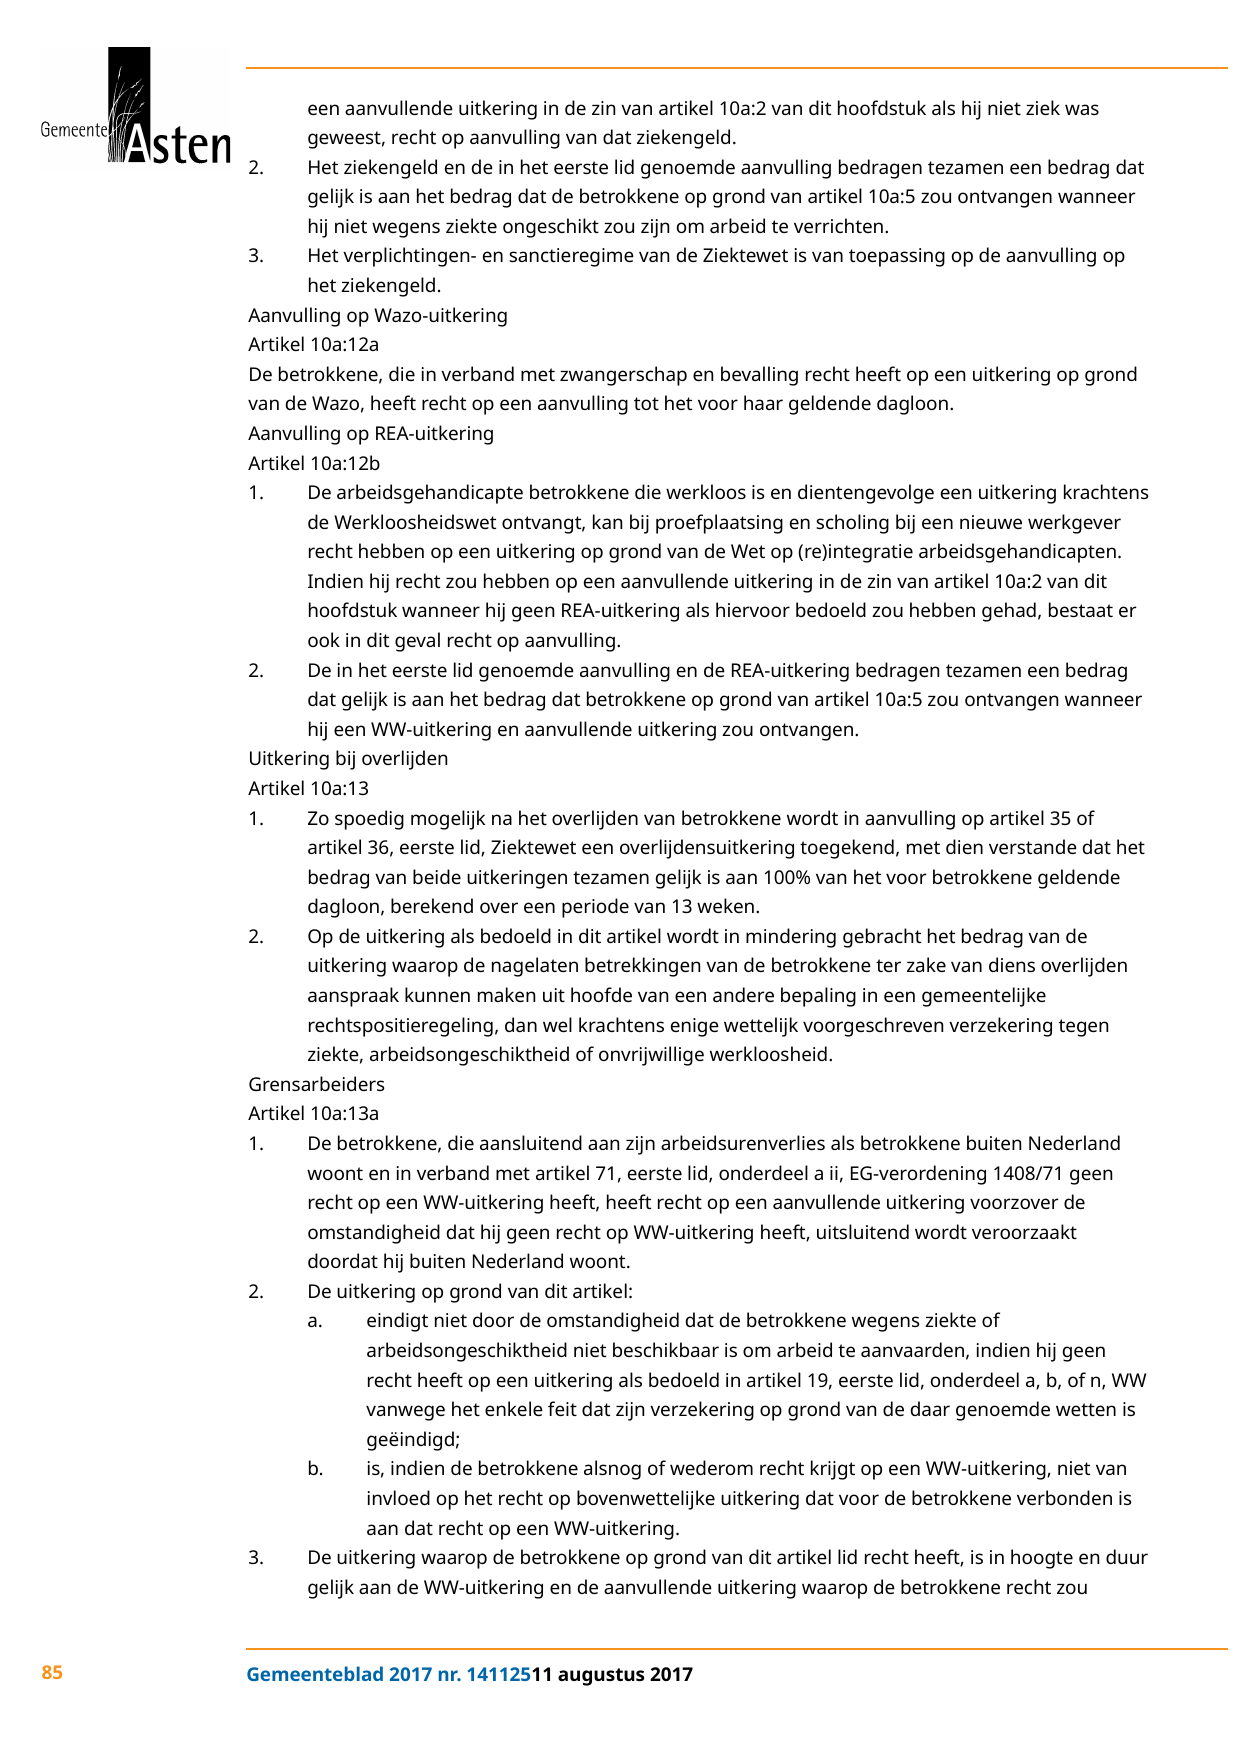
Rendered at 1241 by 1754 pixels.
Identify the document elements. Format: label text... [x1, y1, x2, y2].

list Op de uitkering als bedoeld in dit artikel wordt in mindering gebracht het bedrag van de uitkering waarop de nagelaten betrekkingen van de betrokkene ter zake van diens overlijden aanspraak kunnen maken uit hoofde van een andere bepaling in een gemeentelijke rechtspositieregeling, dan wel krachtens enige wettelijk voorgeschreven verzekering tegen ziekte, arbeidsongeschiktheid of onvrijwillige werkloosheid. [248, 923, 1152, 1067]
list Het ziekengeld en de in het eerste lid genoemde aanvulling bedragen tezamen een bedrag dat gelijk is aan het bedrag dat de betrokkene op grond van artikel 10a:5 zou ontvangen wanneer hij niet wegens ziekte ongeschikt zou zijn om arbeid te verrichten. [248, 154, 1152, 239]
list De uitkering waarop de betrokkene op grond van dit artikel lid recht heeft, is in hoogte en duur gelijk aan de WW-uitkering en de aanvullende uitkering waarop de betrokkene recht zou [248, 1544, 1152, 1600]
list De in het eerste lid genoemde aanvulling en de REA-uitkering bedragen tezamen een bedrag dat gelijk is aan het bedrag dat betrokkene op grond van artikel 10a:5 zou ontvangen wanneer hij een WW-uitkering en aanvullende uitkering zou ontvangen. [248, 657, 1152, 742]
list De arbeidsgehandicapte betrokkene die werkloos is en dientengevolge een uitkering krachtens de Werkloosheidswet ontvangt, kan bij proefplaatsing en scholing bij een nieuwe werkgever recht hebben op een uitkering op grond van de Wet op (re)integratie arbeidsgehandicapten. Indien hij recht zou hebben op een aanvullende uitkering in de zin van artikel 10a:2 van dit hoofdstuk wanneer hij geen REA-uitkering als hiervoor bedoeld zou hebben gehad, bestaat er ook in dit geval recht op aanvulling. [248, 479, 1152, 653]
text Aanvulling op Wazo-uitkering [248, 302, 1152, 328]
text Aanvulling op REA-uitkering [248, 420, 1152, 446]
list is, indien de betrokkene alsnog of wederom recht krijgt op een WW-uitkering, niet van invloed op het recht op bovenwettelijke uitkering dat voor de betrokkene verbonden is aan dat recht op een WW-uitkering. [307, 1456, 1152, 1541]
list een aanvullende uitkering in de zin van artikel 10a:2 van dit hoofdstuk als hij niet ziek was geweest, recht op aanvulling van dat ziekengeld. [248, 95, 1152, 150]
text De betrokkene, die in verband met zwangerschap en bevalling recht heeft op een uitkering op grond van de Wazo, heeft recht op een aanvulling tot het voor haar geldende dagloon. [248, 361, 1152, 416]
list De uitkering op grond van dit artikel: [248, 1278, 1152, 1304]
list Zo spoedig mogelijk na het overlijden van betrokkene wordt in aanvulling op artikel 35 of artikel 36, eerste lid, Ziektewet een overlijdensuitkering toegekend, met dien verstande dat het bedrag van beide uitkeringen tezamen gelijk is aan 100% van het voor betrokkene geldende dagloon, berekend over een periode van 13 weken. [248, 805, 1152, 919]
list De betrokkene, die aansluitend aan zijn arbeidsurenverlies als betrokkene buiten Nederland woont en in verband met artikel 71, eerste lid, onderdeel a ii, EG-verordening 1408/71 geen recht op een WW-uitkering heeft, heeft recht op een aanvullende uitkering voorzover de omstandigheid dat hij geen recht op WW-uitkering heeft, uitsluitend wordt veroorzaakt doordat hij buiten Nederland woont. [248, 1130, 1152, 1274]
list eindigt niet door de omstandigheid dat de betrokkene wegens ziekte of arbeidsongeschiktheid niet beschikbaar is om arbeid te aanvaarden, indien hij geen recht heeft op een uitkering als bedoeld in artikel 19, eerste lid, onderdeel a, b, of n, WW vanwege het enkele feit dat zijn verzekering op grond van de daar genoemde wetten is geëindigd; [307, 1308, 1152, 1452]
text Artikel 10a:12a [248, 331, 1152, 357]
text Artikel 10a:13a [248, 1101, 1152, 1126]
text Uitkering bij overlijden [248, 746, 1152, 771]
text Artikel 10a:13 [248, 775, 1152, 801]
list Het verplichtingen- en sanctieregime van de Ziektewet is van toepassing op de aanvulling op het ziekengeld. [248, 243, 1152, 298]
text Grensarbeiders [248, 1071, 1152, 1097]
picture [41, 47, 231, 172]
text Artikel 10a:12b [248, 450, 1152, 476]
